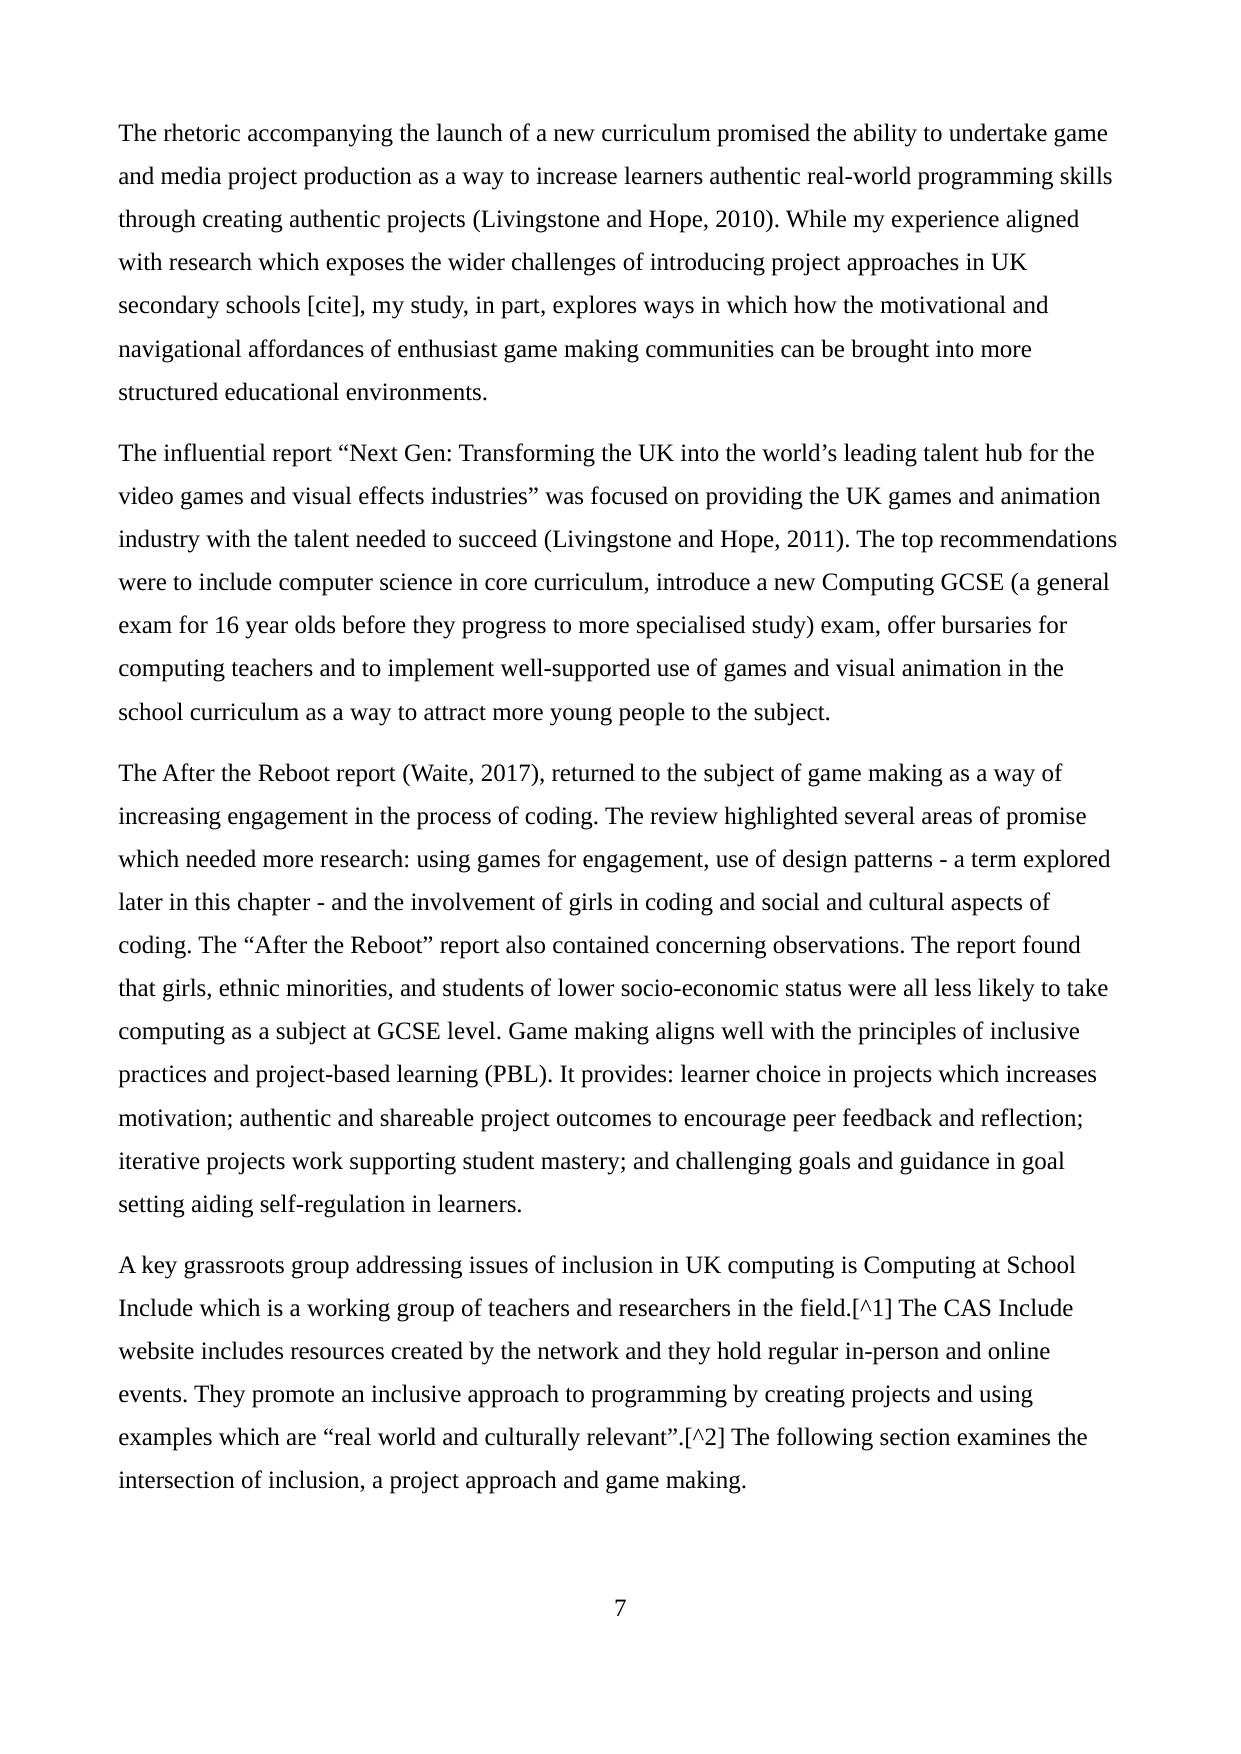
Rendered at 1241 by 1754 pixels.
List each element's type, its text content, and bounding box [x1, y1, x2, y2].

text The rhetoric accompanying the launch of a new curriculum promised the ability to undertake game and media project production as a way to increase learners authentic real-world programming skills through creating authentic projects (Livingstone and Hope, 2010). While my experience aligned with research which exposes the wider challenges of introducing project approaches in UK secondary schools [cite], my study, in part, explores ways in which how the motivational and navigational affordances of enthusiast game making communities can be brought into more structured educational environments. [118, 118, 1122, 406]
text The After the Reboot report (Waite, 2017), returned to the subject of game making as a way of increasing engagement in the process of coding. The review highlighted several areas of promise which needed more research: using games for engagement, use of design patterns - a term explored later in this chapter - and the involvement of girls in coding and social and cultural aspects of coding. The “After the Reboot” report also contained concerning observations. The report found that girls, ethnic minorities, and students of lower socio-economic status were all less likely to take computing as a subject at GCSE level. Game making aligns well with the principles of inclusive practices and project-based learning (PBL). It provides: learner choice in projects which increases motivation; authentic and shareable project outcomes to encourage peer feedback and reflection; iterative projects work supporting student mastery; and challenging goals and guidance in goal setting aiding self-regulation in learners. [118, 758, 1122, 1218]
text A key grassroots group addressing issues of inclusion in UK computing is Computing at School Include which is a working group of teachers and researchers in the field.[^1] The CAS Include website includes resources created by the network and they hold regular in-person and online events. They promote an inclusive approach to programming by creating projects and using examples which are “real world and culturally relevant”.[^2] The following section examines the intersection of inclusion, a project approach and game making. [118, 1250, 1122, 1494]
text The influential report “Next Gen: Transforming the UK into the world’s leading talent hub for the video games and visual effects industries” was focused on providing the UK games and animation industry with the talent needed to succeed (Livingstone and Hope, 2011). The top recommendations were to include computer science in core curriculum, introduce a new Computing GCSE (a general exam for 16 year olds before they progress to more specialised study) exam, offer bursaries for computing teachers and to implement well-supported use of games and visual animation in the school curriculum as a way to attract more young people to the subject. [118, 438, 1122, 725]
